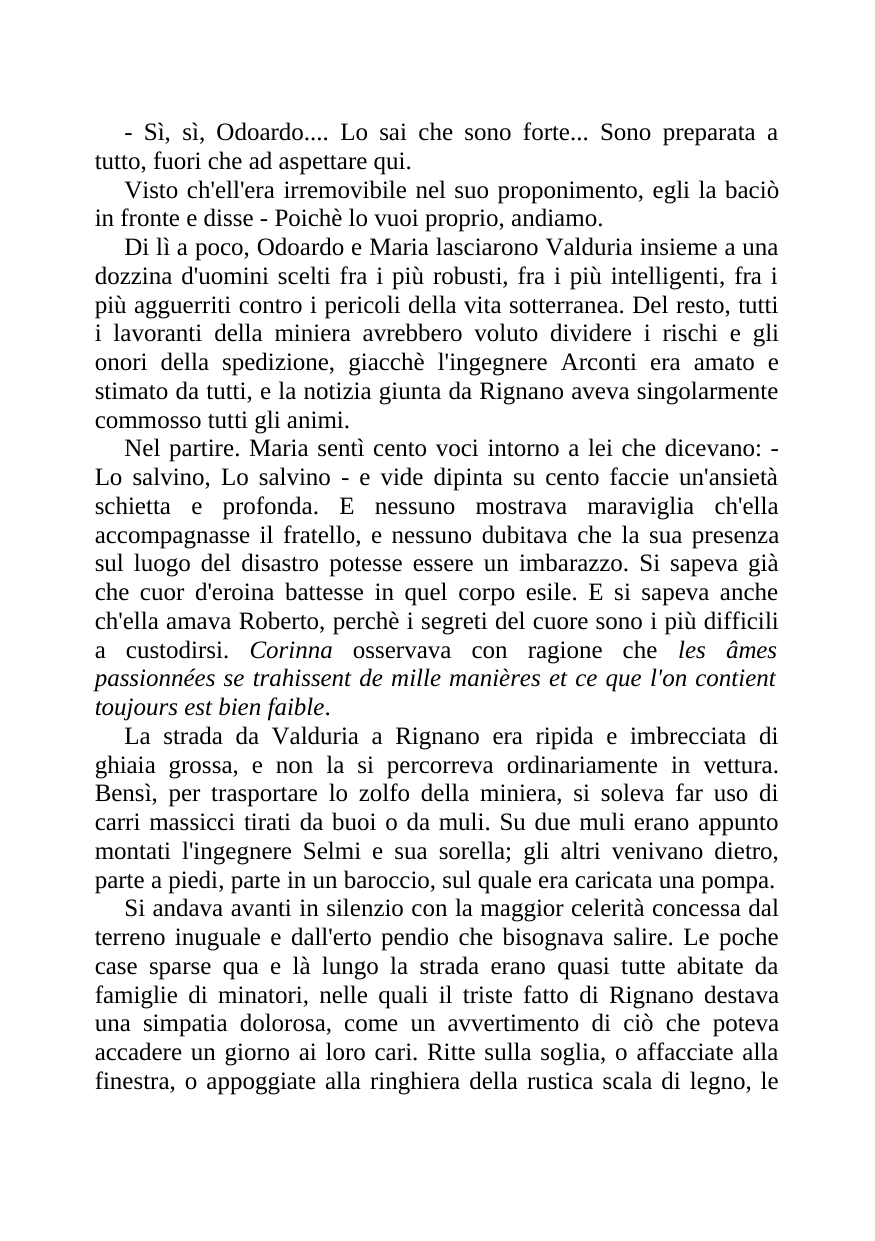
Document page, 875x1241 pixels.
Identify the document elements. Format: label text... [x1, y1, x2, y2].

text La strada da Valduria a Rignano era ripida e imbrecciata di ghiaia grossa, e non la si percorreva ordinariamente in vettura. Bensì, per trasportare lo zolfo della miniera, si soleva far uso di carri massicci tirati da buoi o da muli. Su due muli erano appunto montati l'ingegnere Selmi e sua sorella; gli altri venivano dietro, parte a piedi, parte in un baroccio, sul quale era caricata una pompa. [94, 721, 779, 893]
text Nel partire. Maria sentì cento voci intorno a lei che dicevano: - Lo salvino, Lo salvino - e vide dipinta su cento faccie un'ansietà schietta e profonda. E nessuno mostrava maraviglia ch'ella accompagnasse il fratello, e nessuno dubitava che la sua presenza sul luogo del disastro potesse essere un imbarazzo. Si sapeva già che cuor d'eroina battesse in quel corpo esile. E si sapeva anche ch'ella amava Roberto, perchè i segreti del cuore sono i più difficili a custodirsi. Corinna osservava con ragione che les âmes passionnées se trahissent de mille manières et ce que l'on contient toujours est bien faible. [94, 433, 779, 721]
text Visto ch'ell'era irremovibile nel suo proponimento, egli la baciò in fronte e disse - Poichè lo vuoi proprio, andiamo. [94, 175, 779, 232]
text Di lì a poco, Odoardo e Maria lasciarono Valduria insieme a una dozzina d'uomini scelti fra i più robusti, fra i più intelligenti, fra i più agguerriti contro i pericoli della vita sotterranea. Del resto, tutti i lavoranti della miniera avrebbero voluto dividere i rischi e gli onori della spedizione, giacchè l'ingegnere Arconti era amato e stimato da tutti, e la notizia giunta da Rignano aveva singolarmente commosso tutti gli animi. [94, 232, 779, 433]
text - Sì, sì, Odoardo.... Lo sai che sono forte... Sono preparata a tutto, fuori che ad aspettare qui. [94, 117, 779, 175]
text Si andava avanti in silenzio con la maggior celerità concessa dal terreno inuguale e dall'erto pendio che bisognava salire. Le poche case sparse qua e là lungo la strada erano quasi tutte abitate da famiglie di minatori, nelle quali il triste fatto di Rignano destava una simpatia dolorosa, come un avvertimento di ciò che poteva accadere un giorno ai loro cari. Ritte sulla soglia, o affacciate alla finestra, o appoggiate alla ringhiera della rustica scala di legno, le [94, 893, 779, 1095]
